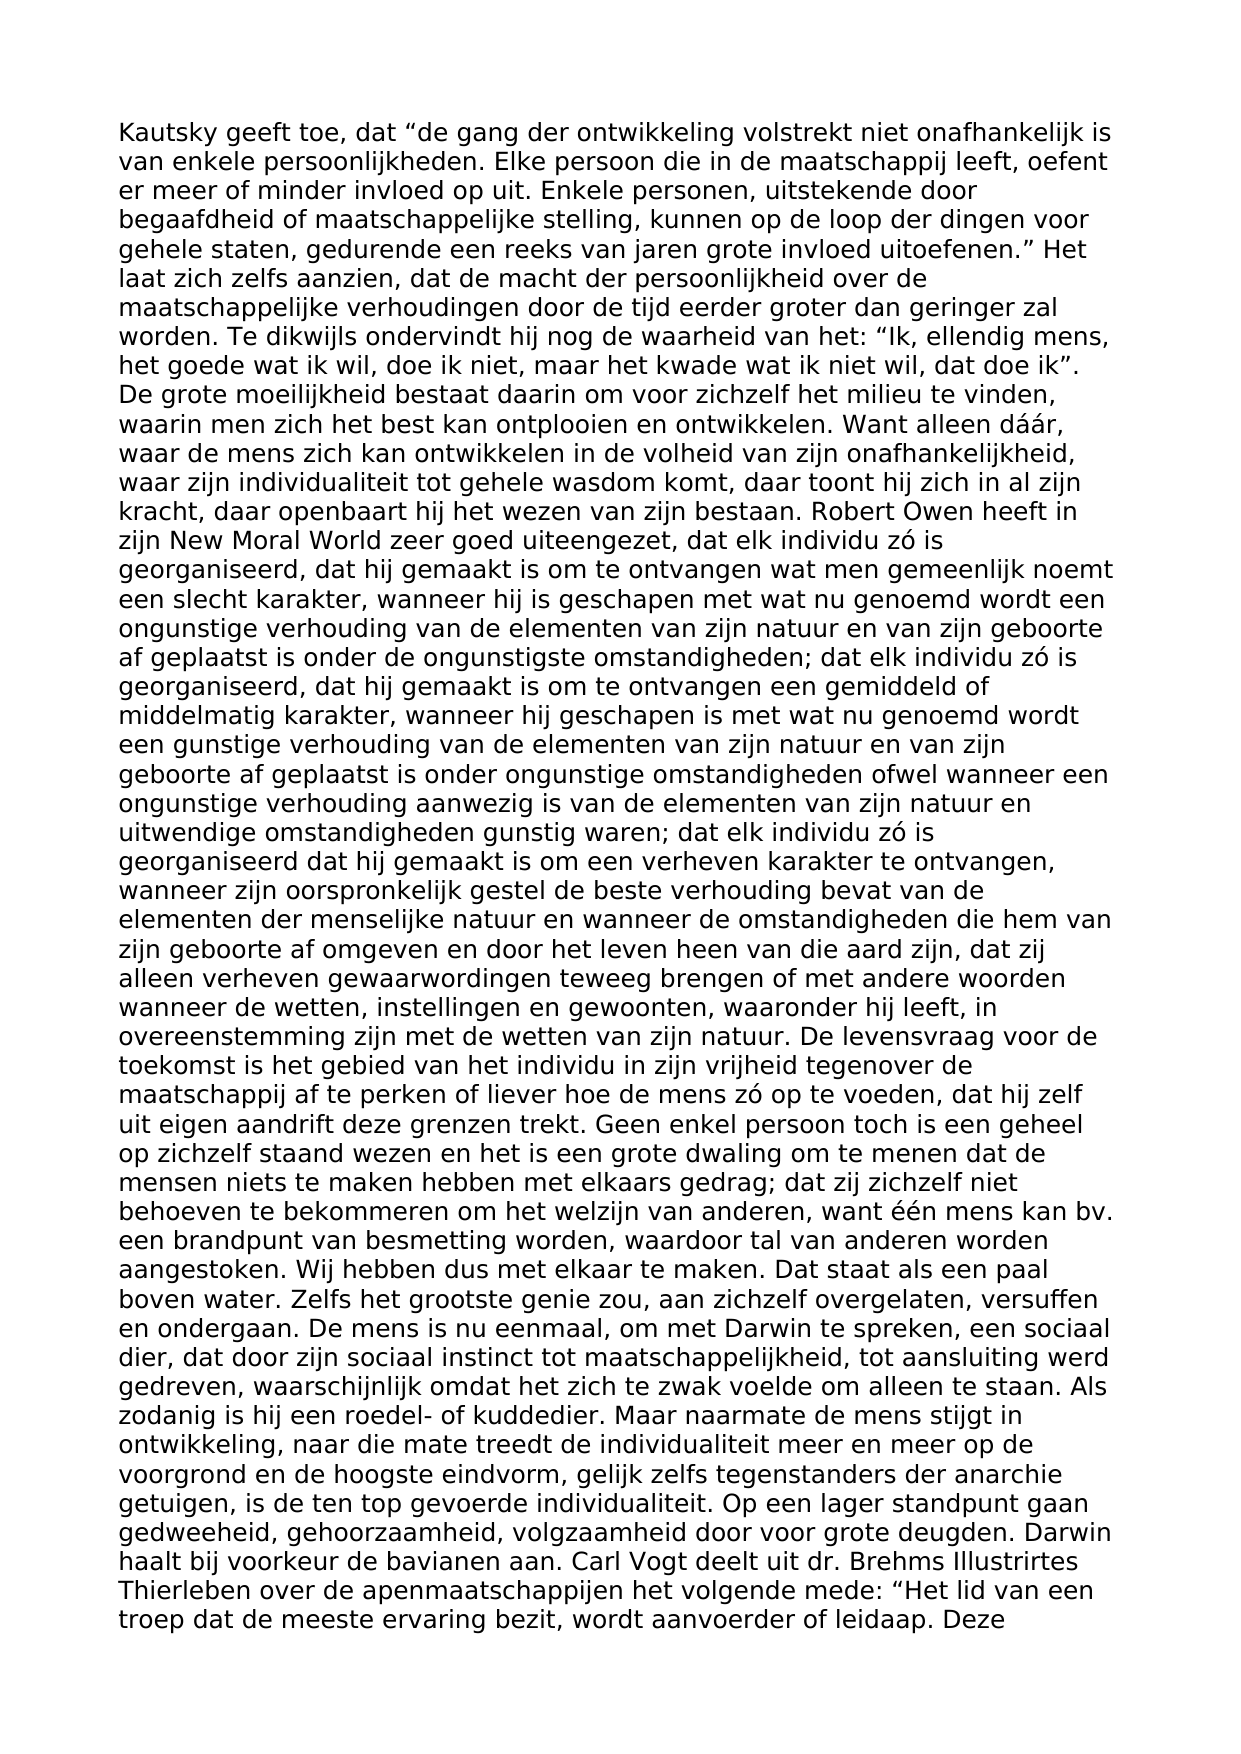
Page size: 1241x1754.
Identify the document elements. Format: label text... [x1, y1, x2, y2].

text Kautsky geeft toe, dat “de gang der ontwikkeling volstrekt niet onafhankelijk is van enkele persoonlijkheden. Elke persoon die in de maatschappij leeft, oefent er meer of minder invloed op uit. Enkele personen, uitstekende door begaafdheid of maatschappelijke stelling, kunnen op de loop der dingen voor gehele staten, gedurende een reeks van jaren grote invloed uitoefenen.” Het laat zich zelfs aanzien, dat de macht der persoonlijkheid over de maatschappelijke verhoudingen door de tijd eerder groter dan geringer zal worden. Te dikwijls ondervindt hij nog de waarheid van het: “Ik, ellendig mens, het goede wat ik wil, doe ik niet, maar het kwade wat ik niet wil, dat doe ik”. De grote moeilijkheid bestaat daarin om voor zichzelf het milieu te vinden, waarin men zich het best kan ontplooien en ontwikkelen. Want alleen dáár, waar de mens zich kan ontwikkelen in de volheid van zijn onafhankelijkheid, waar zijn individualiteit tot gehele wasdom komt, daar toont hij zich in al zijn kracht, daar openbaart hij het wezen van zijn bestaan. Robert Owen heeft in zijn New Moral World zeer goed uiteengezet, dat elk individu zó is georganiseerd, dat hij gemaakt is om te ontvangen wat men gemeenlijk noemt een slecht karakter, wanneer hij is geschapen met wat nu genoemd wordt een ongunstige verhouding van de elementen van zijn natuur en van zijn geboorte af geplaatst is onder de ongunstigste omstandigheden; dat elk individu zó is georganiseerd, dat hij gemaakt is om te ontvangen een gemiddeld of middelmatig karakter, wanneer hij geschapen is met wat nu genoemd wordt een gunstige verhouding van de elementen van zijn natuur en van zijn geboorte af geplaatst is onder ongunstige omstandigheden ofwel wanneer een ongunstige verhouding aanwezig is van de elementen van zijn natuur en uitwendige omstandigheden gunstig waren; dat elk individu zó is georganiseerd dat hij gemaakt is om een verheven karakter te ontvangen, wanneer zijn oorspronkelijk gestel de beste verhouding bevat van de elementen der menselijke natuur en wanneer de omstandigheden die hem van zijn geboorte af omgeven en door het leven heen van die aard zijn, dat zij alleen verheven gewaarwordingen teweeg brengen of met andere woorden wanneer de wetten, instellingen en gewoonten, waaronder hij leeft, in overeenstemming zijn met de wetten van zijn natuur. De levensvraag voor de toekomst is het gebied van het individu in zijn vrijheid tegenover de maatschappij af te perken of liever hoe de mens zó op te voeden, dat hij zelf uit eigen aandrift deze grenzen trekt. Geen enkel persoon toch is een geheel op zichzelf staand wezen en het is een grote dwaling om te menen dat de mensen niets te maken hebben met elkaars gedrag; dat zij zichzelf niet behoeven te bekommeren om het welzijn van anderen, want één mens kan bv. een brandpunt van besmetting worden, waardoor tal van anderen worden aangestoken. Wij hebben dus met elkaar te maken. Dat staat als een paal boven water. Zelfs het grootste genie zou, aan zichzelf overgelaten, versuffen en ondergaan. De mens is nu eenmaal, om met Darwin te spreken, een sociaal dier, dat door zijn sociaal instinct tot maatschappelijkheid, tot aansluiting werd gedreven, waarschijnlijk omdat het zich te zwak voelde om alleen te staan. Als zodanig is hij een roedel- of kuddedier. Maar naarmate de mens stijgt in ontwikkeling, naar die mate treedt de individualiteit meer en meer op de voorgrond en de hoogste eindvorm, gelijk zelfs tegenstanders der anarchie getuigen, is de ten top gevoerde individualiteit. Op een lager standpunt gaan gedweeheid, gehoorzaamheid, volgzaamheid door voor grote deugden. Darwin haalt bij voorkeur de bavianen aan. Carl Vogt deelt uit dr. Brehms Illustrirtes Thierleben over de apenmaatschappijen het volgende mede: “Het lid van een troep dat de meeste ervaring bezit, wordt aanvoerder of leidaap. Deze [118, 118, 1122, 1635]
